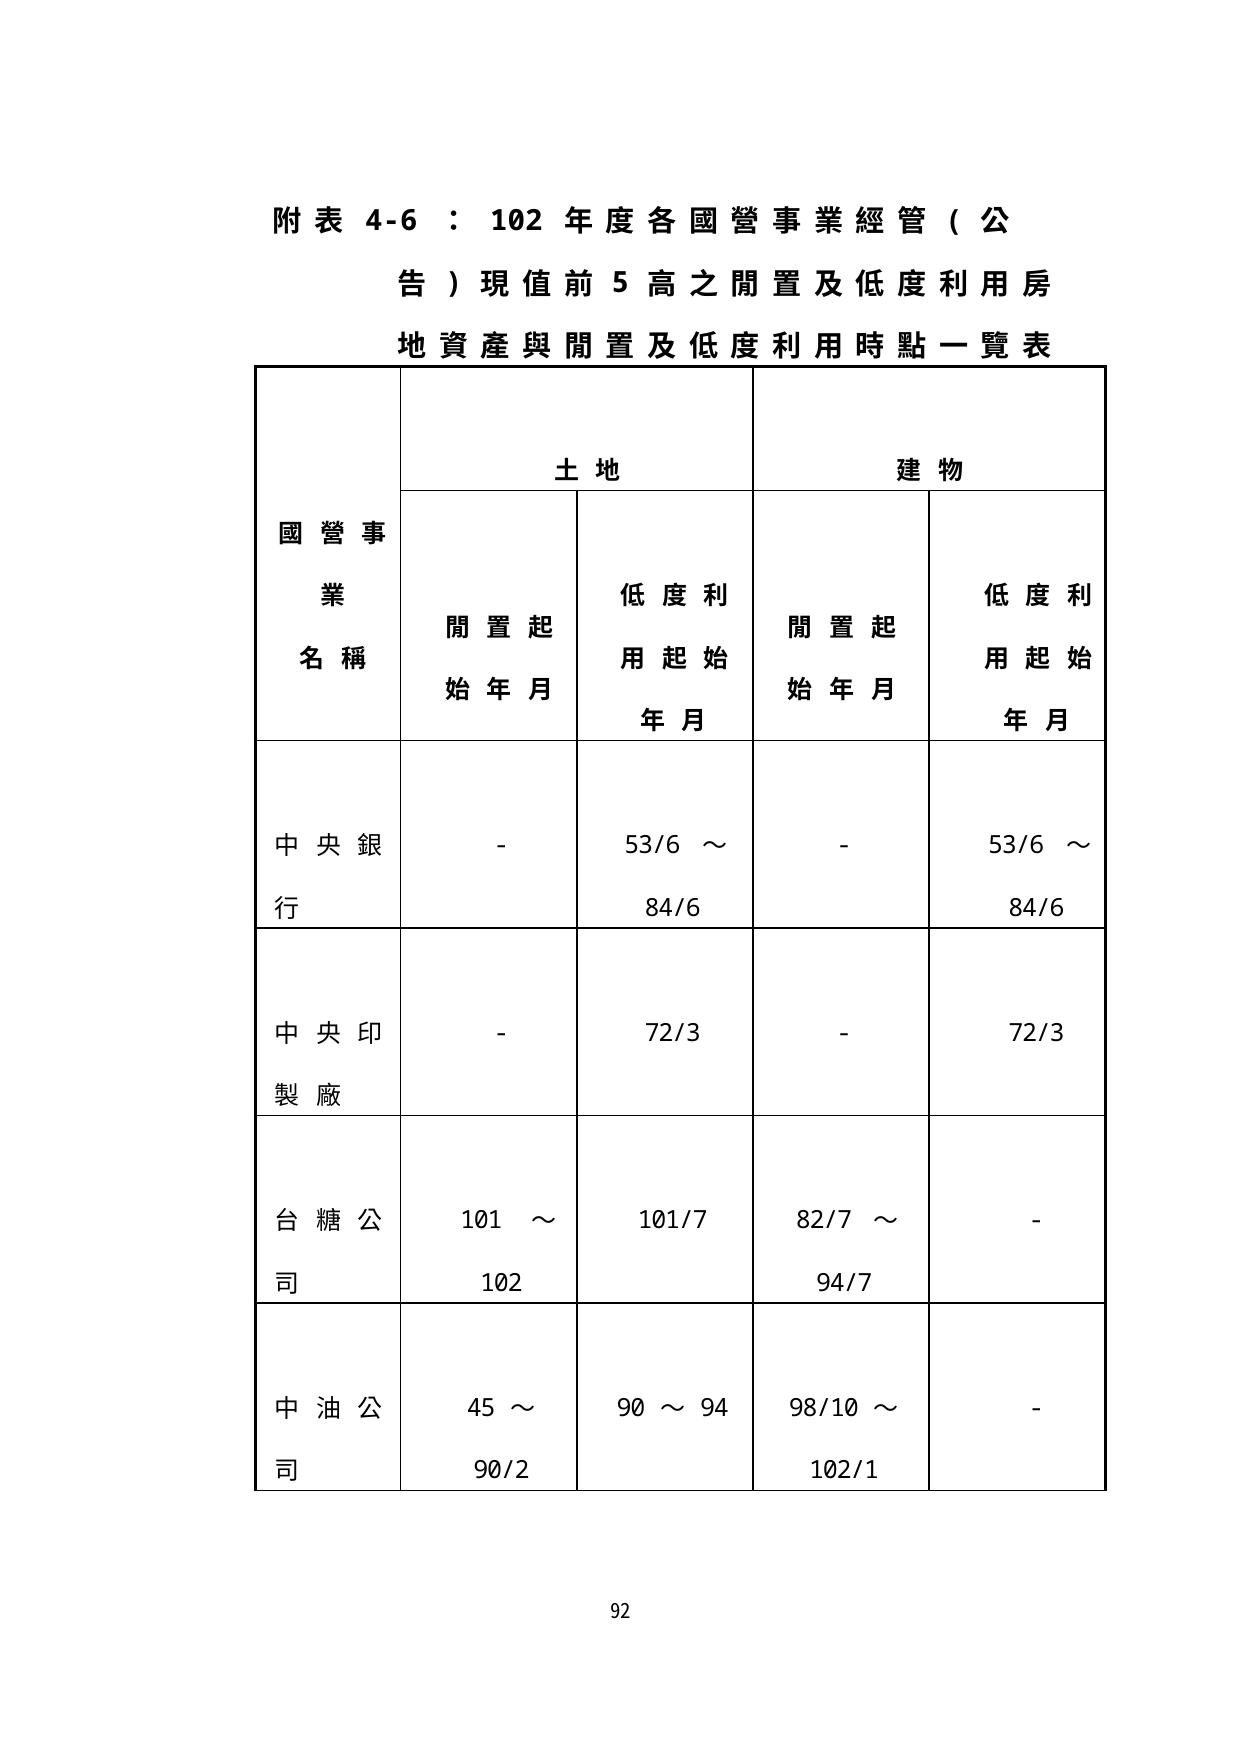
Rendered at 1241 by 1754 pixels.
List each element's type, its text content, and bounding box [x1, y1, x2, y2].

table_cell 中央印製廠 [257, 929, 400, 1115]
table_cell 低度利用起始年月 [578, 491, 752, 740]
table_cell 45～90/2 [401, 1304, 576, 1490]
table_cell 90～94 [578, 1304, 752, 1490]
table_header 國營事業 名稱 [257, 368, 400, 740]
text 附表4-6：102年度各國營事業經管(公告)現值前5高之閒置及低度利用房地資產與閒置及低度利用時點一覽表 [245, 177, 1071, 365]
table_cell 閒置起始年月 [754, 491, 928, 740]
table_cell 閒置起始年月 [401, 491, 576, 740]
table_cell 98/10～102/1 [754, 1304, 928, 1490]
table_cell - [401, 929, 576, 1115]
table_header 建物 [754, 368, 1104, 490]
table_cell 72/3 [578, 929, 752, 1115]
table_cell 中油公司 [257, 1304, 400, 1490]
table_cell 82/7～94/7 [754, 1116, 928, 1302]
table_cell 台糖公司 [257, 1116, 400, 1302]
table_cell 101～102 [401, 1116, 576, 1302]
table_cell 低度利用起始年月 [930, 491, 1104, 740]
table_cell - [930, 1116, 1104, 1302]
table_cell 53/6～84/6 [578, 741, 752, 927]
table_cell - [754, 741, 928, 927]
table_cell 72/3 [930, 929, 1104, 1115]
table_cell 101/7 [578, 1116, 752, 1302]
table_cell - [930, 1304, 1104, 1490]
table_cell 中央銀行 [257, 741, 400, 927]
table_cell - [754, 929, 928, 1115]
table_cell - [401, 741, 576, 927]
table_cell 53/6～84/6 [930, 741, 1104, 927]
table_header 土地 [401, 368, 752, 490]
